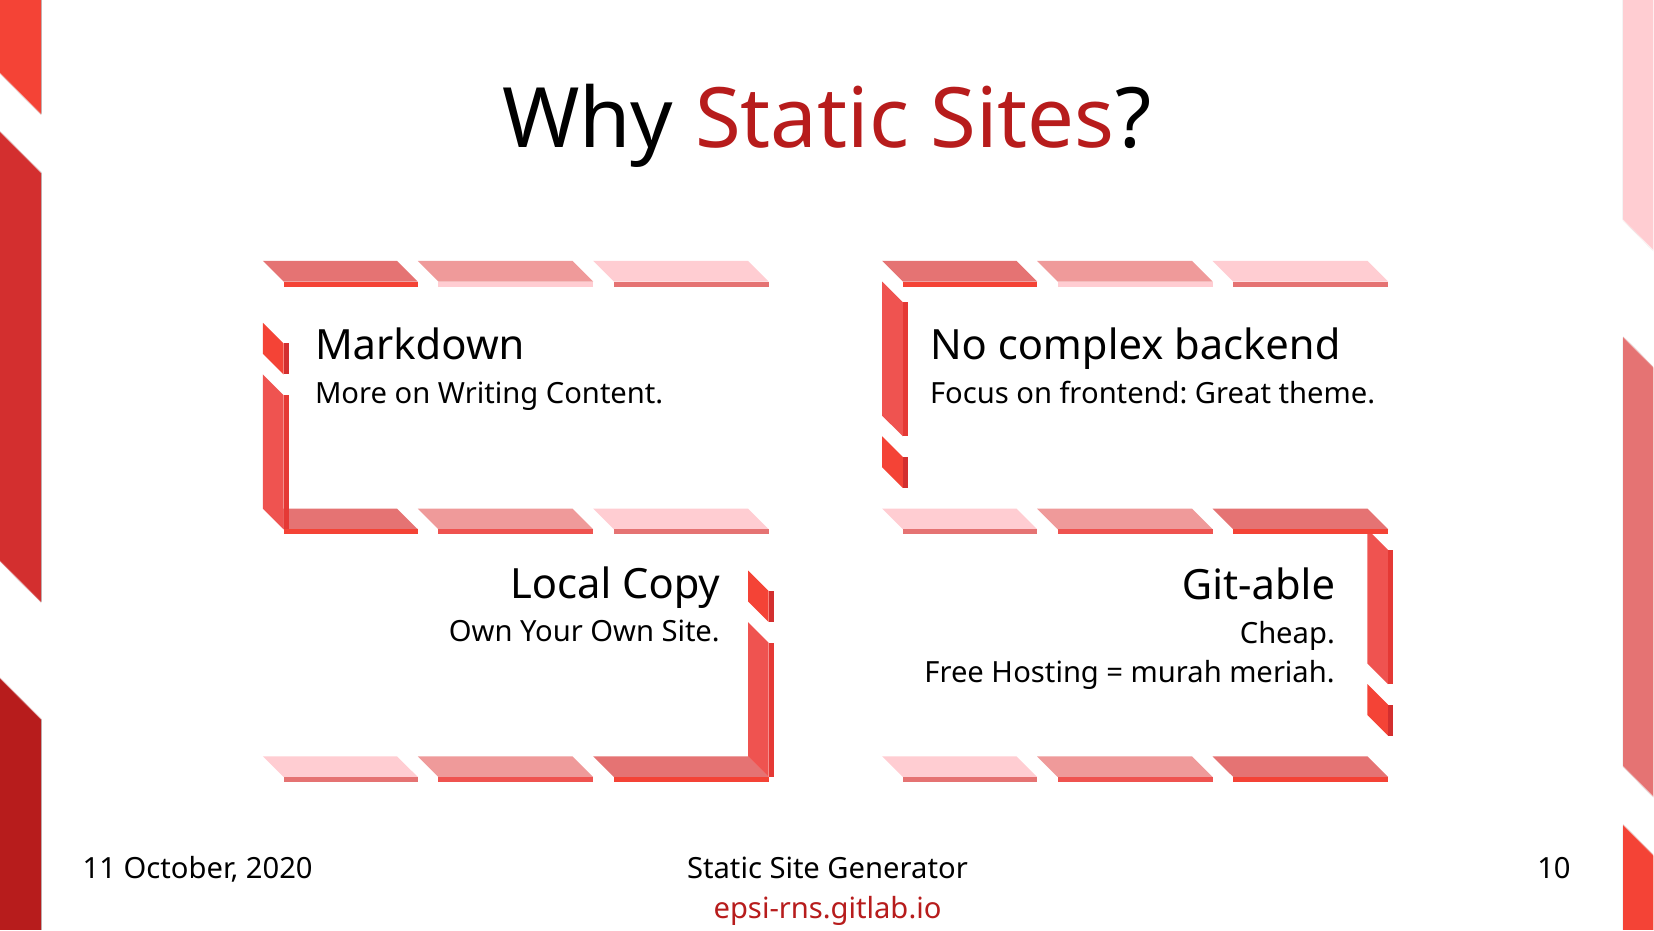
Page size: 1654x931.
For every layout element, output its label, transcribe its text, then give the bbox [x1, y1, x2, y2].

list No complex backend Focus on frontend: Great theme. [930, 315, 1396, 511]
list Local Copy Own Your Own Site. [255, 553, 721, 751]
list Markdown More on Writing Content. [315, 315, 766, 511]
picture [0, 0, 1654, 931]
list Git-able Cheap. Free Hosting = murah meriah. [915, 555, 1336, 766]
